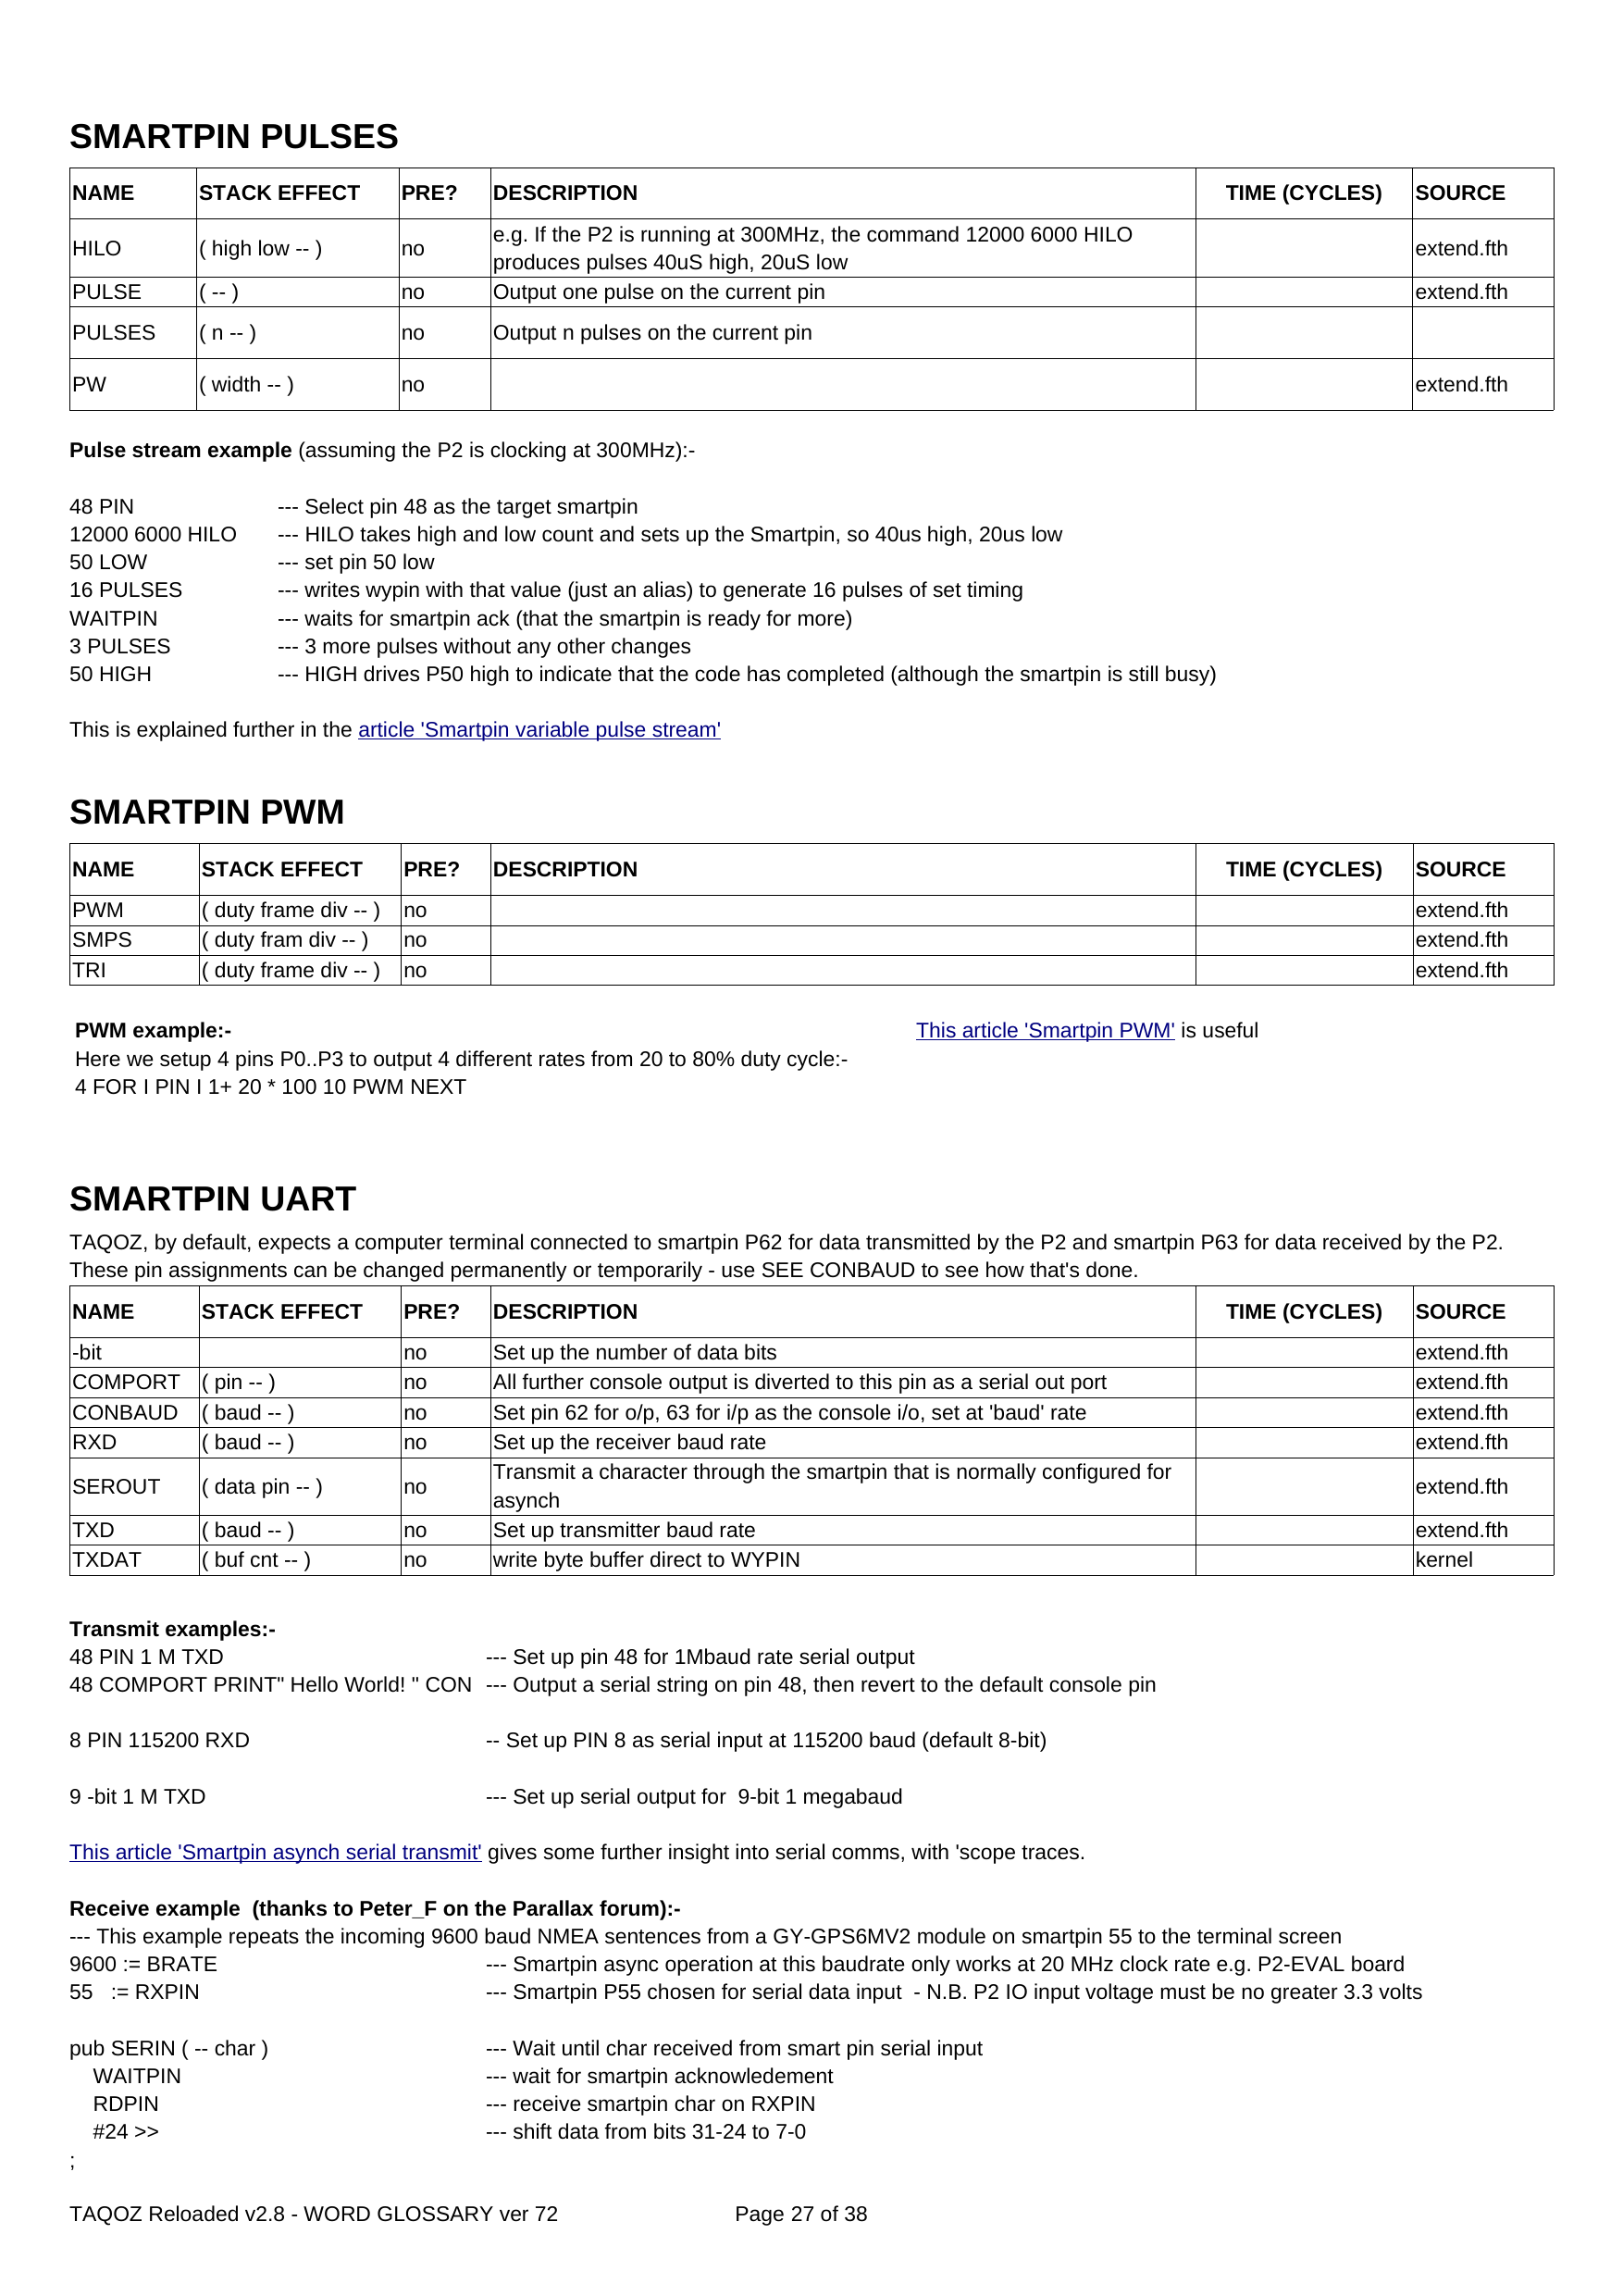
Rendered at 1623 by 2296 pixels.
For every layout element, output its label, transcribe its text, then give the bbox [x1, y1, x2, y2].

table_cell [1196, 278, 1412, 306]
text 9 -bit 1 M TXD --- Set up serial output for 9-bit 1 megabaud [69, 1784, 1554, 1808]
table_cell extend.fth [1414, 896, 1554, 925]
table_cell PULSE [70, 278, 196, 306]
table_cell ( data pin -- ) [200, 1458, 401, 1515]
table_header PWM example:- Here we setup 4 pins P0..P3 to output 4 different rates from 20 to 80% duty cycle:- 4 FOR I PIN I 1+ 20 * 100 10 PWM NEXT [69, 1013, 911, 1104]
text This article 'Smartpin asynch serial transmit' gives some further insight into serial comms, with 'scope traces. [69, 1840, 1554, 1865]
table_cell Set up the receiver baud rate [491, 1428, 1196, 1457]
table_cell [1196, 359, 1412, 410]
table_cell no [400, 307, 490, 358]
table_header SOURCE [1413, 168, 1554, 218]
text 16 PULSES --- writes wypin with that value (just an alias) to generate 16 pulses of set timing [69, 577, 1554, 602]
table_cell TXDAT [70, 1545, 199, 1575]
table_cell [1196, 1368, 1413, 1397]
table_cell Set pin 62 for o/p, 63 for i/p as the console i/o, set at 'baud' rate [491, 1398, 1196, 1427]
text Pulse stream example (assuming the P2 is clocking at 300MHz):- [69, 438, 1554, 463]
table_cell extend.fth [1414, 1458, 1554, 1515]
table_cell [1413, 307, 1554, 358]
table_cell Transmit a character through the smartpin that is normally configured for asynch [491, 1458, 1196, 1515]
table_header PRE? [402, 1286, 490, 1337]
table_cell PWM [70, 896, 199, 925]
table_cell Set up the number of data bits [491, 1338, 1196, 1367]
text 8 PIN 115200 RXD -- Set up PIN 8 as serial input at 115200 baud (default 8-bit) [69, 1728, 1554, 1753]
table_header STACK EFFECT [200, 844, 401, 895]
table_cell extend.fth [1414, 926, 1554, 955]
table_cell no [402, 956, 490, 985]
table_cell ( width -- ) [197, 359, 399, 410]
table_header This article 'Smartpin PWM' is useful [911, 1013, 1554, 1104]
table_cell [1196, 1516, 1413, 1545]
text 3 PULSES --- 3 more pulses without any other changes [69, 634, 1554, 658]
table_cell ( buf cnt -- ) [200, 1545, 401, 1575]
table_header SOURCE [1414, 844, 1554, 895]
table_cell no [402, 1428, 490, 1457]
text 50 HIGH --- HIGH drives P50 high to indicate that the code has completed (although the smartpin is still busy) [69, 662, 1554, 686]
text pub SERIN ( -- char ) --- Wait until char received from smart pin serial input [69, 2036, 1554, 2060]
text --- This example repeats the incoming 9600 baud NMEA sentences from a GY-GPS6MV2 module on smartpin 55 to the terminal screen [69, 1924, 1554, 1948]
table_cell no [402, 1545, 490, 1575]
table_cell COMPORT [70, 1368, 199, 1397]
table_cell [1196, 1338, 1413, 1367]
table_cell Set up transmitter baud rate [491, 1516, 1196, 1545]
table_header TIME (CYCLES) [1196, 168, 1412, 218]
table_cell ( baud -- ) [200, 1398, 401, 1427]
table_header PRE? [402, 844, 490, 895]
table_cell TRI [70, 956, 199, 985]
table_header DESCRIPTION [491, 168, 1196, 218]
table_cell [1196, 1545, 1413, 1575]
table_cell extend.fth [1414, 1338, 1554, 1367]
table_header DESCRIPTION [491, 1286, 1196, 1337]
table_cell ( -- ) [197, 278, 399, 306]
table_cell PULSES [70, 307, 196, 358]
subtitle SMARTPIN PWM [69, 792, 1554, 832]
table_cell [1196, 307, 1412, 358]
table_cell no [402, 1516, 490, 1545]
table_cell kernel [1414, 1545, 1554, 1575]
table_cell extend.fth [1414, 1428, 1554, 1457]
table_cell [1196, 956, 1413, 985]
table_header TIME (CYCLES) [1196, 844, 1413, 895]
table_cell [491, 956, 1196, 985]
table_cell e.g. If the P2 is running at 300MHz, the command 12000 6000 HILO produces pulses 40uS high, 20uS low [491, 219, 1196, 277]
text 48 PIN --- Select pin 48 as the target smartpin [69, 494, 1554, 518]
table_cell no [400, 278, 490, 306]
table_cell no [402, 926, 490, 955]
text TAQOZ, by default, expects a computer terminal connected to smartpin P62 for data transmitted by the P2 and smartpin P63 for data received by the P2. These pin assignments can be changed permanently or temporarily - use SEE CONBAUD to see how that's done. [69, 1230, 1554, 1282]
table_cell no [402, 1398, 490, 1427]
table_header STACK EFFECT [200, 1286, 401, 1337]
table_cell extend.fth [1413, 278, 1554, 306]
text 48 COMPORT PRINT" Hello World! " CON --- Output a serial string on pin 48, then revert to the default console pin [69, 1672, 1554, 1696]
table_cell no [402, 1458, 490, 1515]
table_cell PW [70, 359, 196, 410]
text 9600 := BRATE --- Smartpin async operation at this baudrate only works at 20 MHz clock rate e.g. P2-EVAL board [69, 1952, 1554, 1977]
subtitle SMARTPIN UART [69, 1178, 1554, 1218]
table_cell ( pin -- ) [200, 1368, 401, 1397]
table_cell ( n -- ) [197, 307, 399, 358]
table_header STACK EFFECT [197, 168, 399, 218]
table_cell [1196, 1398, 1413, 1427]
table_cell Output one pulse on the current pin [491, 278, 1196, 306]
table_cell All further console output is diverted to this pin as a serial out port [491, 1368, 1196, 1397]
text #24 >> --- shift data from bits 31-24 to 7-0 [69, 2119, 1554, 2144]
text This is explained further in the article 'Smartpin variable pulse stream' [69, 717, 1554, 742]
table_cell Output n pulses on the current pin [491, 307, 1196, 358]
table_cell ( duty frame div -- ) [200, 956, 401, 985]
table_cell [1196, 219, 1412, 277]
table_cell ( baud -- ) [200, 1516, 401, 1545]
table_cell extend.fth [1413, 219, 1554, 277]
subtitle SMARTPIN PULSES [69, 116, 1554, 155]
text WAITPIN --- waits for smartpin ack (that the smartpin is ready for more) [69, 605, 1554, 630]
table_header NAME [70, 168, 196, 218]
text 50 LOW --- set pin 50 low [69, 550, 1554, 575]
table_cell [1196, 896, 1413, 925]
text Receive example (thanks to Peter_F on the Parallax forum):- [69, 1896, 1554, 1920]
table_cell [200, 1338, 401, 1367]
table_cell write byte buffer direct to WYPIN [491, 1545, 1196, 1575]
table_cell extend.fth [1414, 1516, 1554, 1545]
table_cell no [400, 219, 490, 277]
text WAITPIN --- wait for smartpin acknowledement [69, 2064, 1554, 2088]
table_cell extend.fth [1414, 1368, 1554, 1397]
text Transmit examples:- [69, 1617, 1554, 1641]
table_cell [491, 359, 1196, 410]
table_cell TXD [70, 1516, 199, 1545]
text 12000 6000 HILO --- HILO takes high and low count and sets up the Smartpin, so 40us high, 20us low [69, 522, 1554, 546]
table_header DESCRIPTION [491, 844, 1196, 895]
table_cell ( duty frame div -- ) [200, 896, 401, 925]
table_cell ( baud -- ) [200, 1428, 401, 1457]
table_cell SMPS [70, 926, 199, 955]
table_header PRE? [400, 168, 490, 218]
table_cell -bit [70, 1338, 199, 1367]
table_header NAME [70, 1286, 199, 1337]
table_cell no [402, 896, 490, 925]
table_cell SEROUT [70, 1458, 199, 1515]
table_cell [491, 926, 1196, 955]
table_cell no [400, 359, 490, 410]
text RDPIN --- receive smartpin char on RXPIN [69, 2091, 1554, 2116]
table_cell [491, 896, 1196, 925]
table_cell HILO [70, 219, 196, 277]
table_cell ( duty fram div -- ) [200, 926, 401, 955]
table_cell [1196, 926, 1413, 955]
table_cell ( high low -- ) [197, 219, 399, 277]
table_cell no [402, 1338, 490, 1367]
table_cell extend.fth [1414, 1398, 1554, 1427]
table_header NAME [70, 844, 199, 895]
table_cell extend.fth [1413, 359, 1554, 410]
text 55 := RXPIN --- Smartpin P55 chosen for serial data input - N.B. P2 IO input voltage must be no greater 3.3 volts [69, 1980, 1554, 2004]
table_cell [1196, 1458, 1413, 1515]
table_cell extend.fth [1414, 956, 1554, 985]
table_cell CONBAUD [70, 1398, 199, 1427]
table_header SOURCE [1414, 1286, 1554, 1337]
text 48 PIN 1 M TXD --- Set up pin 48 for 1Mbaud rate serial output [69, 1644, 1554, 1669]
text ; [69, 2148, 1554, 2172]
table_cell [1196, 1428, 1413, 1457]
table_cell RXD [70, 1428, 199, 1457]
table_header TIME (CYCLES) [1196, 1286, 1413, 1337]
table_cell no [402, 1368, 490, 1397]
